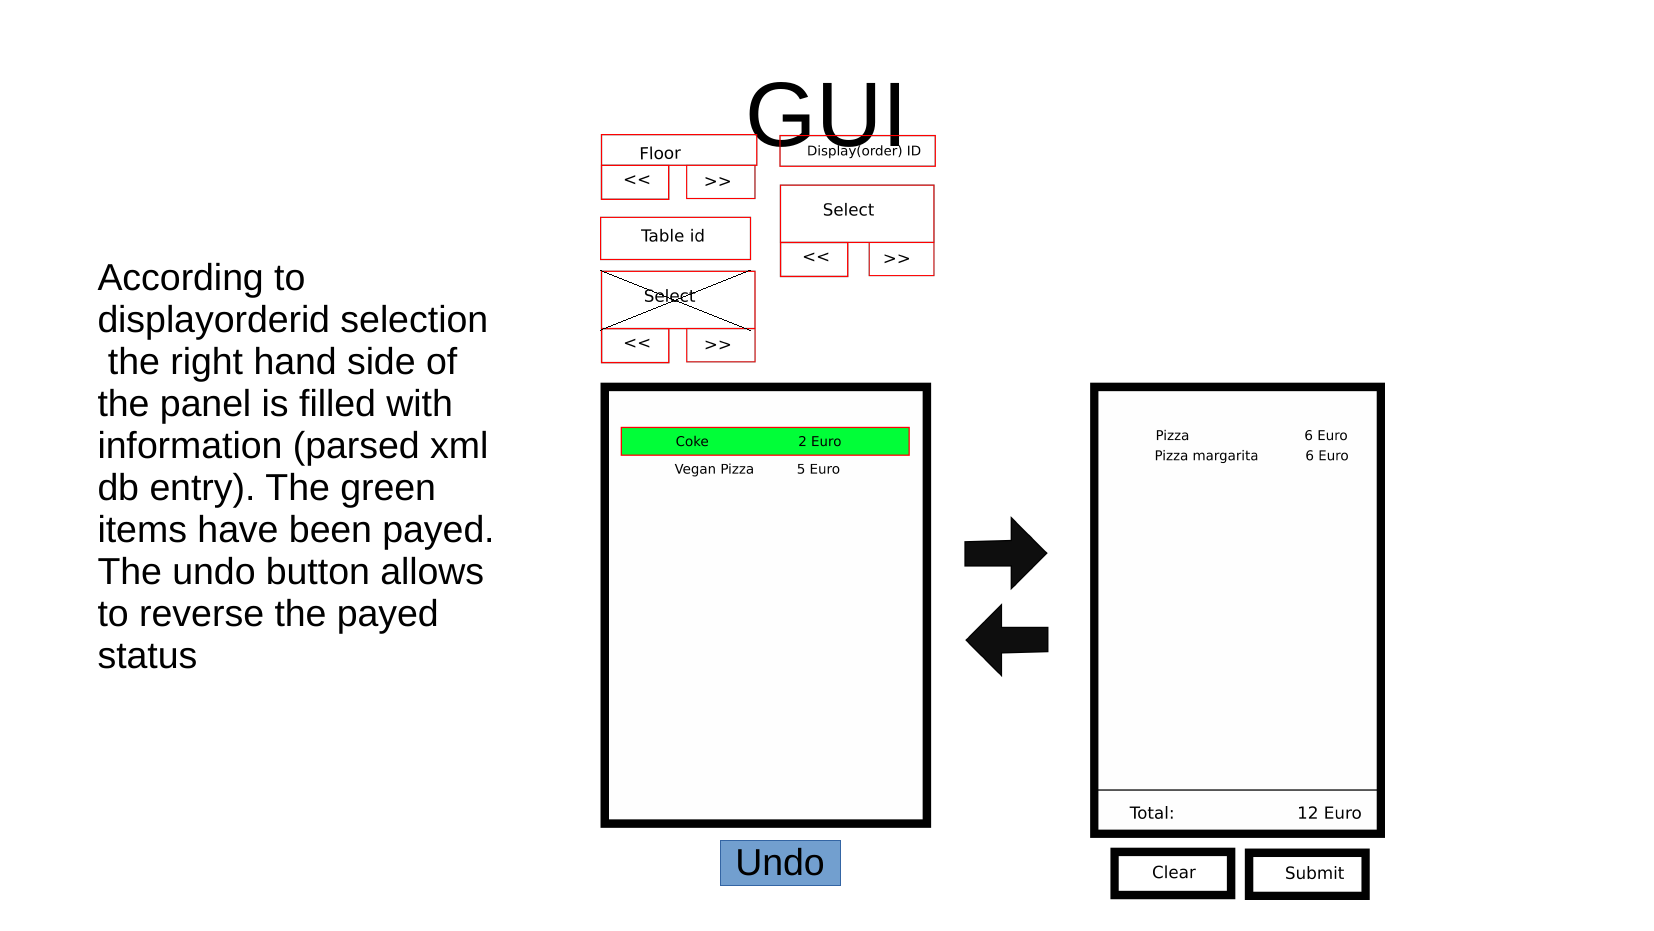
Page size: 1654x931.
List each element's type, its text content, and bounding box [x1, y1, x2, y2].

text_box Undo [720, 840, 841, 886]
picture [600, 134, 1385, 901]
text_box According to displayorderid selection the right hand side of the panel is filled with information (parsed xml db entry). The green items have been payed. The undo button allows to reverse the payed status [82, 165, 511, 931]
title GUI [82, 37, 1571, 193]
